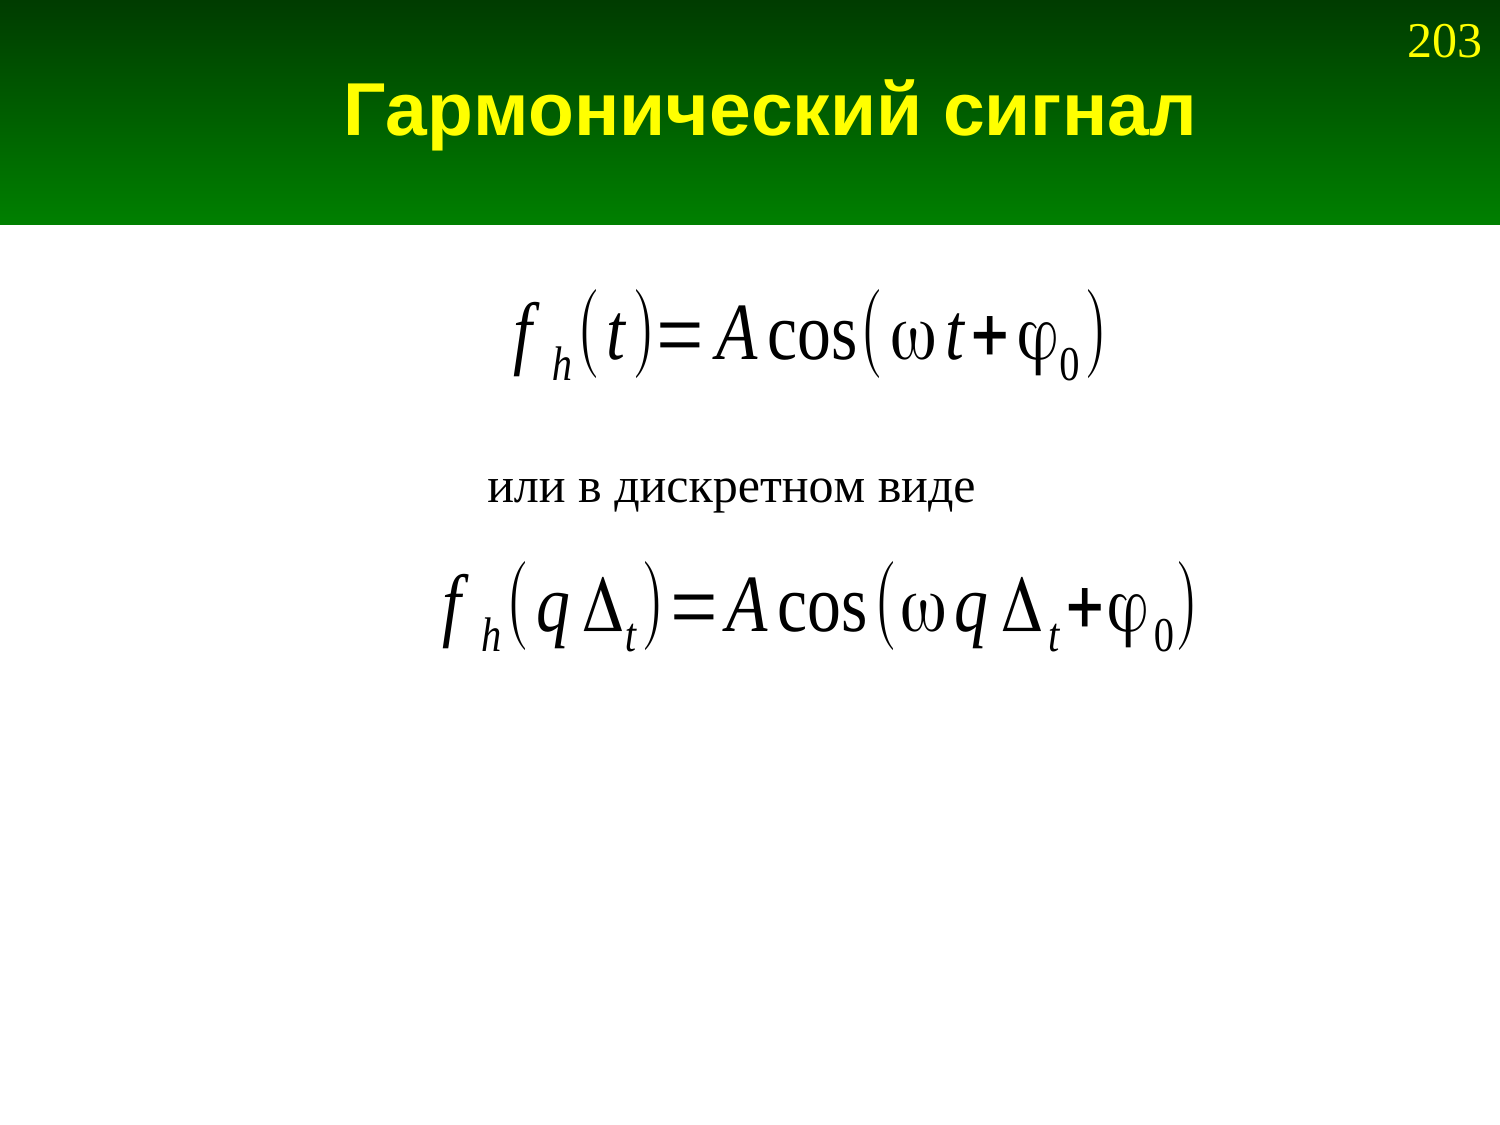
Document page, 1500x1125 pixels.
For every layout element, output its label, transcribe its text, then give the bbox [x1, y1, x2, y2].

title Гармонический сигнал [100, 7, 1441, 204]
text_box или в дискретном виде [472, 444, 991, 520]
chart [413, 555, 1215, 661]
chart [484, 283, 1123, 389]
